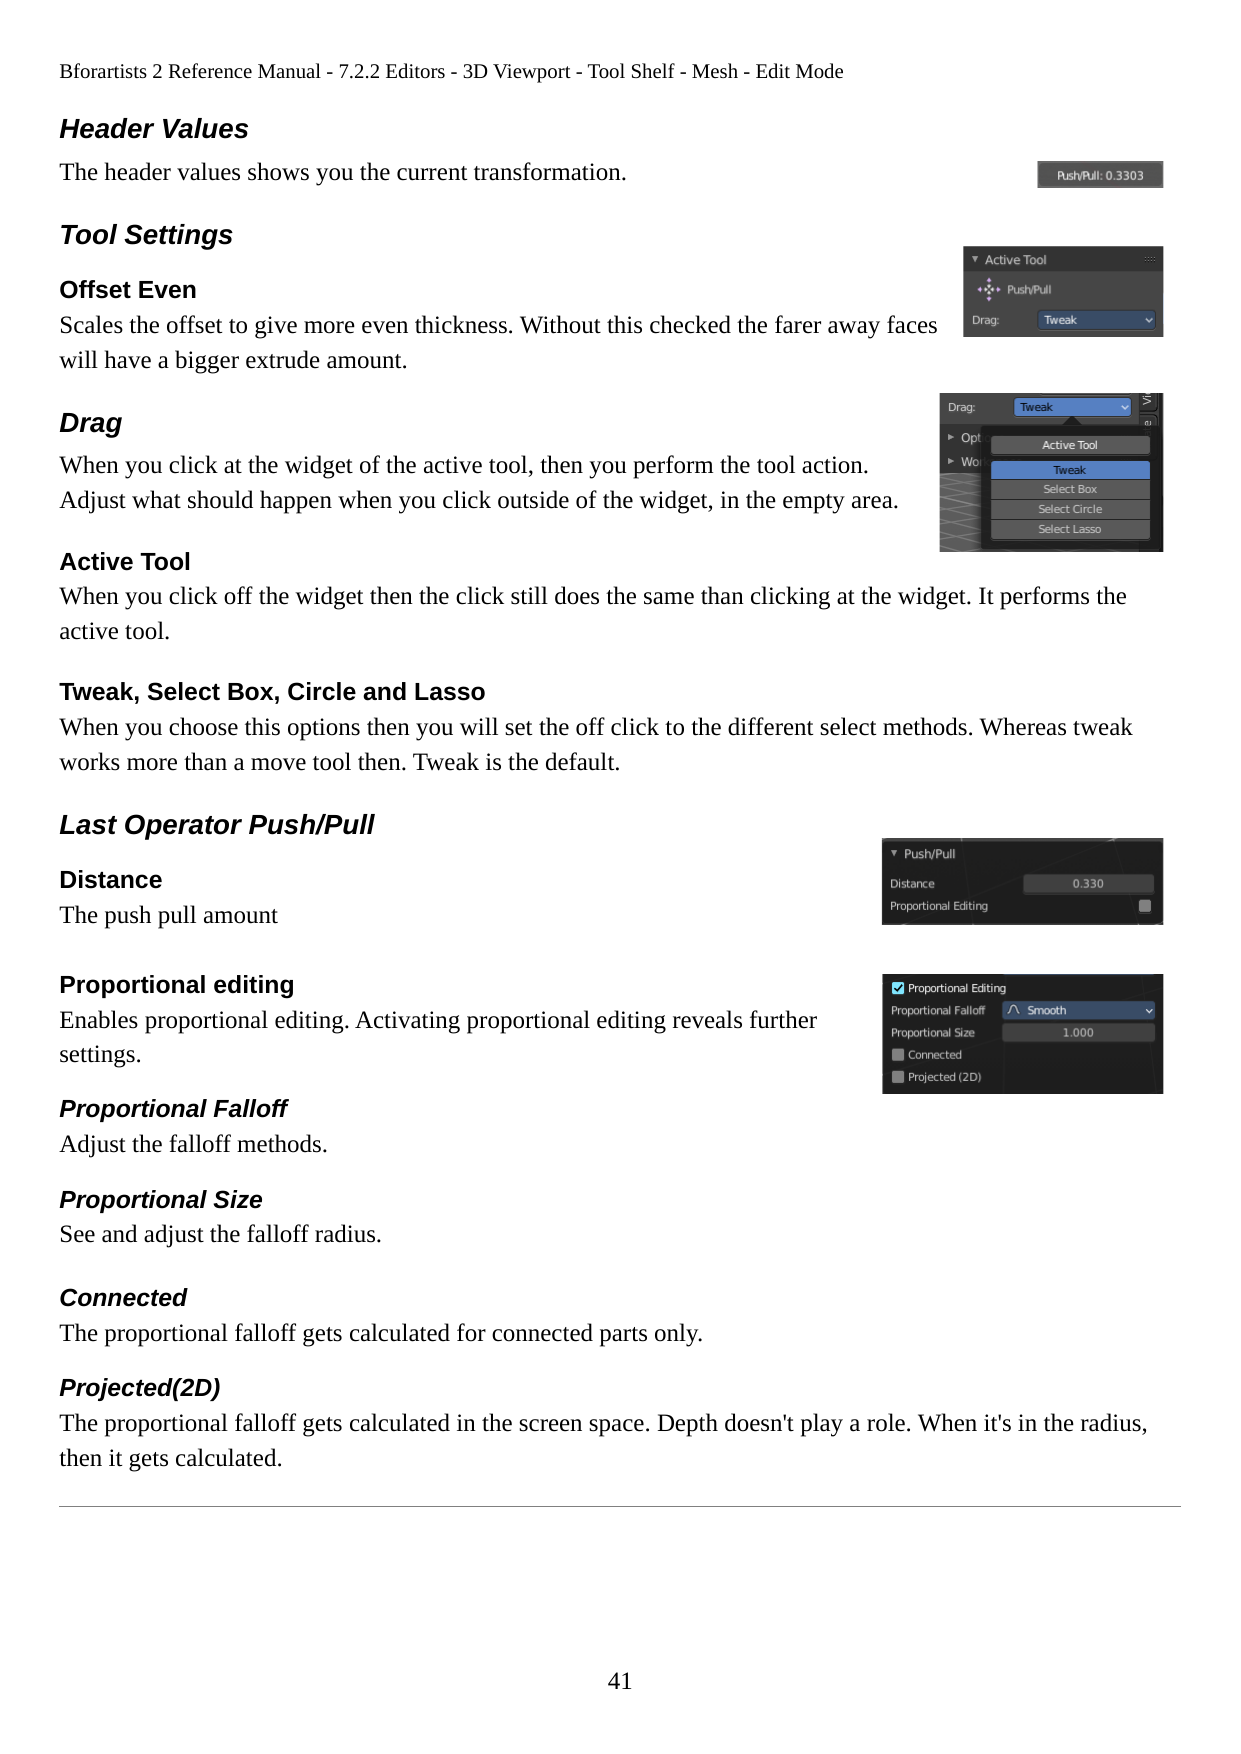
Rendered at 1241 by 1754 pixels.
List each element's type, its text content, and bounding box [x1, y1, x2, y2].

text Enables proportional editing. Activating proportional editing reveals further settings. [59, 1005, 882, 1068]
subtitle [1164, 865, 1181, 894]
picture [939, 393, 1164, 552]
subtitle Drag [59, 406, 939, 438]
subtitle Tweak, Select Box, Circle and Lasso [59, 677, 1181, 706]
text When you choose this options then you will set the off click to the different select methods. Whereas tweak works more than a move tool then. Tweak is the default. [59, 712, 1181, 776]
text The proportional falloff gets calculated for connected parts only. [59, 1318, 1181, 1347]
subtitle Tool Settings [59, 218, 1181, 250]
picture [882, 974, 1164, 1094]
subtitle Distance [59, 865, 881, 894]
subtitle Last Operator Push/Pull [59, 808, 1181, 840]
text The header values shows you the current transformation. [59, 157, 1181, 186]
subtitle Proportional Falloff [59, 1094, 1181, 1123]
picture [1037, 161, 1164, 188]
subtitle Connected [59, 1283, 1181, 1312]
subtitle Header Values [59, 113, 1181, 144]
subtitle Offset Even [59, 275, 963, 304]
text The push pull amount [59, 900, 1181, 929]
picture [963, 246, 1164, 337]
picture [881, 838, 1164, 925]
subtitle Projected(2D) [59, 1373, 1181, 1402]
text Adjust the falloff methods. [59, 1129, 1181, 1158]
subtitle [1164, 275, 1181, 304]
text See and adjust the falloff radius. [59, 1219, 1181, 1248]
subtitle Proportional editing [59, 970, 1181, 998]
text The proportional falloff gets calculated in the screen space. Depth doesn't play a role. When it's in the radius, then it gets calculated. [59, 1408, 1181, 1471]
subtitle [1164, 406, 1181, 438]
subtitle Active Tool [59, 547, 1181, 575]
text When you click at the widget of the active tool, then you perform the tool action. Adjust what should happen when you click outside of the widget, in the empty area. [59, 451, 939, 514]
subtitle Proportional Size [59, 1185, 1181, 1213]
text When you click off the widget then the click still does the same than clicking at the widget. It performs the active tool. [59, 581, 1181, 645]
text Scales the offset to give more even thickness. Without this checked the farer away faces will have a bigger extrude amount. [59, 310, 1181, 373]
